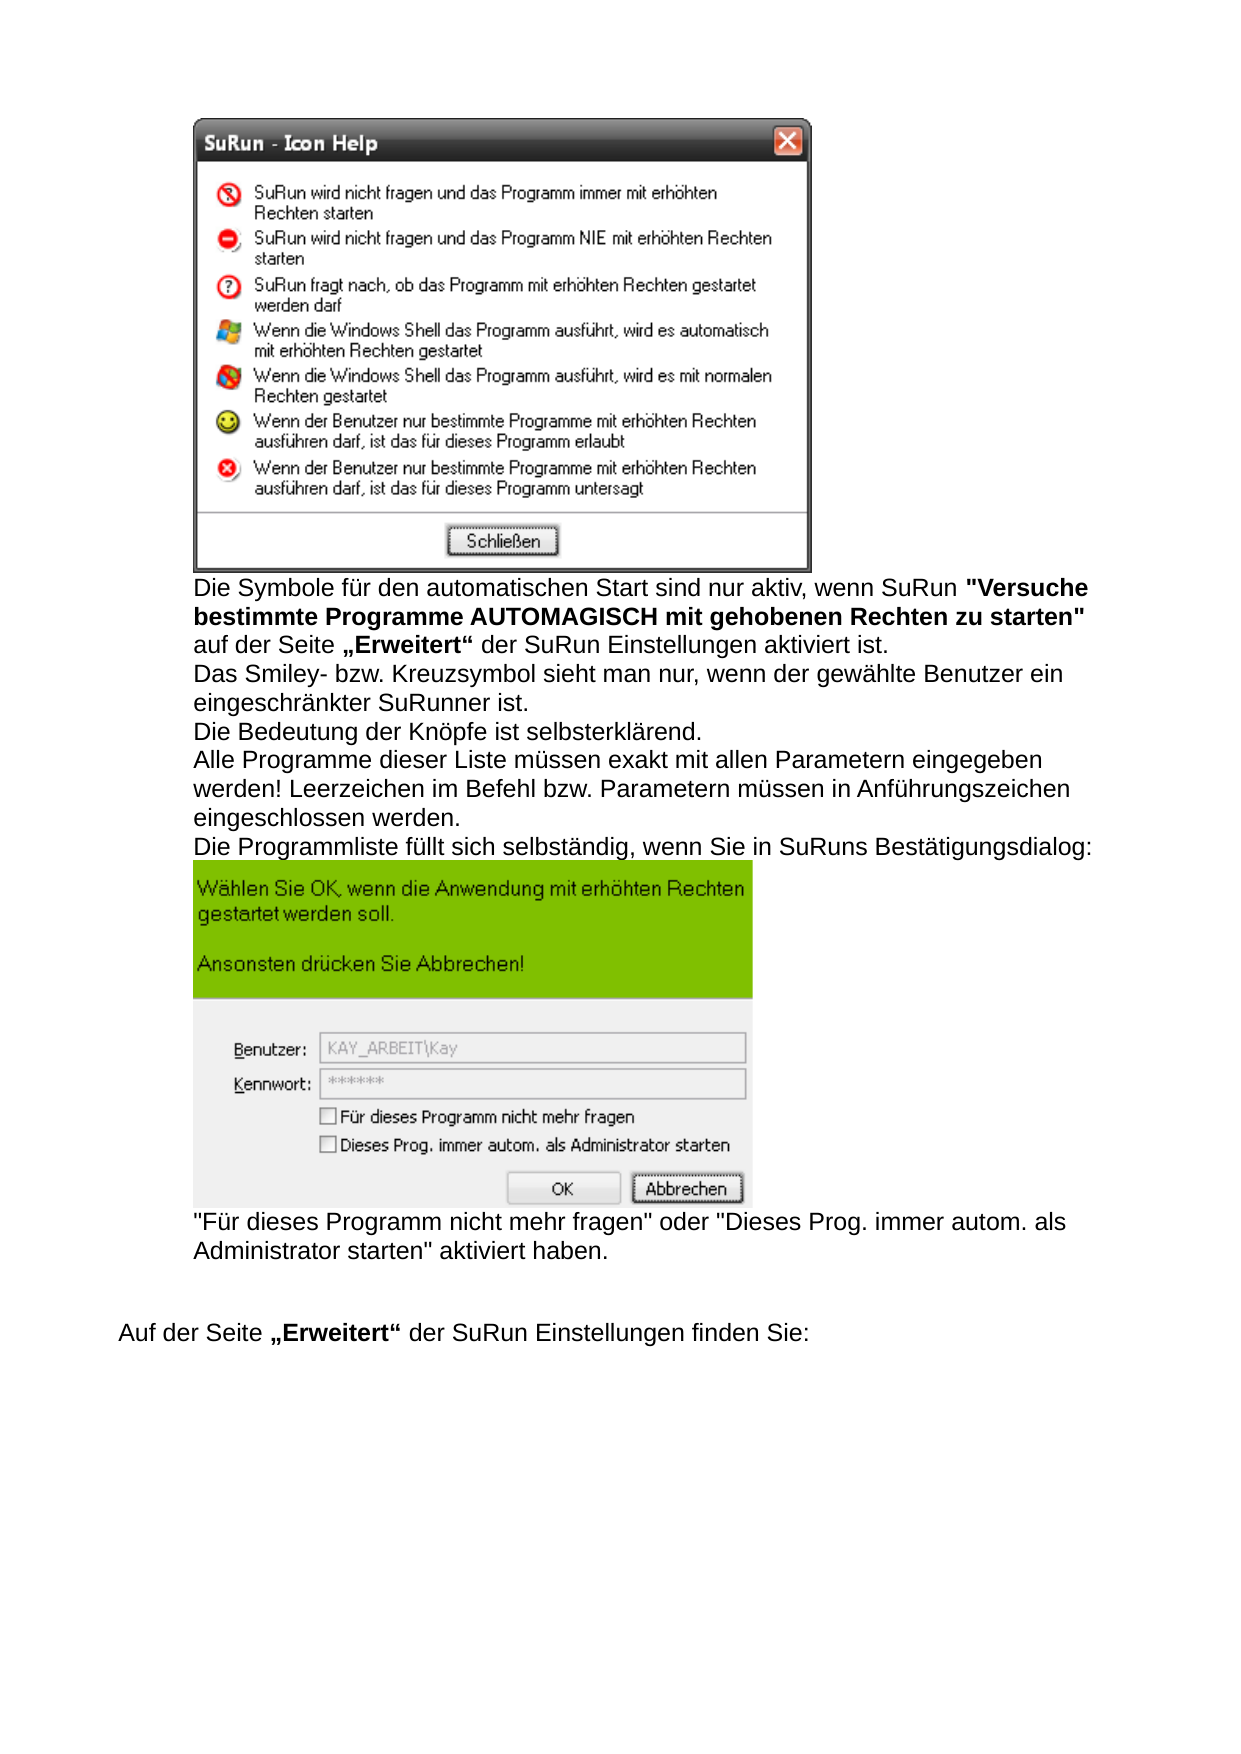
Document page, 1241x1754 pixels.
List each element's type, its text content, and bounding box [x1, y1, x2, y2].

picture [193, 118, 812, 573]
list Die Symbole für den automatischen Start sind nur aktiv, wenn SuRun "Versuche bestimmte Programme AUTOMAGISCH mit gehobenen Rechten zu starten" auf der Seite „Erweitert“ der SuRun Einstellungen aktiviert ist. Das Smiley- bzw. Kreuzsymbol sieht man nur, wenn der gewählte Benutzer ein eingeschränkter SuRunner ist. Die Bedeutung der Knöpfe ist selbsterklärend. Alle Programme dieser Liste müssen exakt mit allen Parametern eingegeben werden! Leerzeichen im Befehl bzw. Parametern müssen in Anführungszeichen eingeschlossen werden. Die Programmliste füllt sich selbständig, wenn Sie in SuRuns Bestätigungsdialog: "Für dieses Programm nicht mehr fragen" oder "Dieses Prog. immer autom. als Administrator starten" aktiviert haben. [156, 118, 1122, 1265]
text Auf der Seite „Erweitert“ der SuRun Einstellungen finden Sie: [118, 1318, 1122, 1347]
picture [193, 860, 753, 1208]
